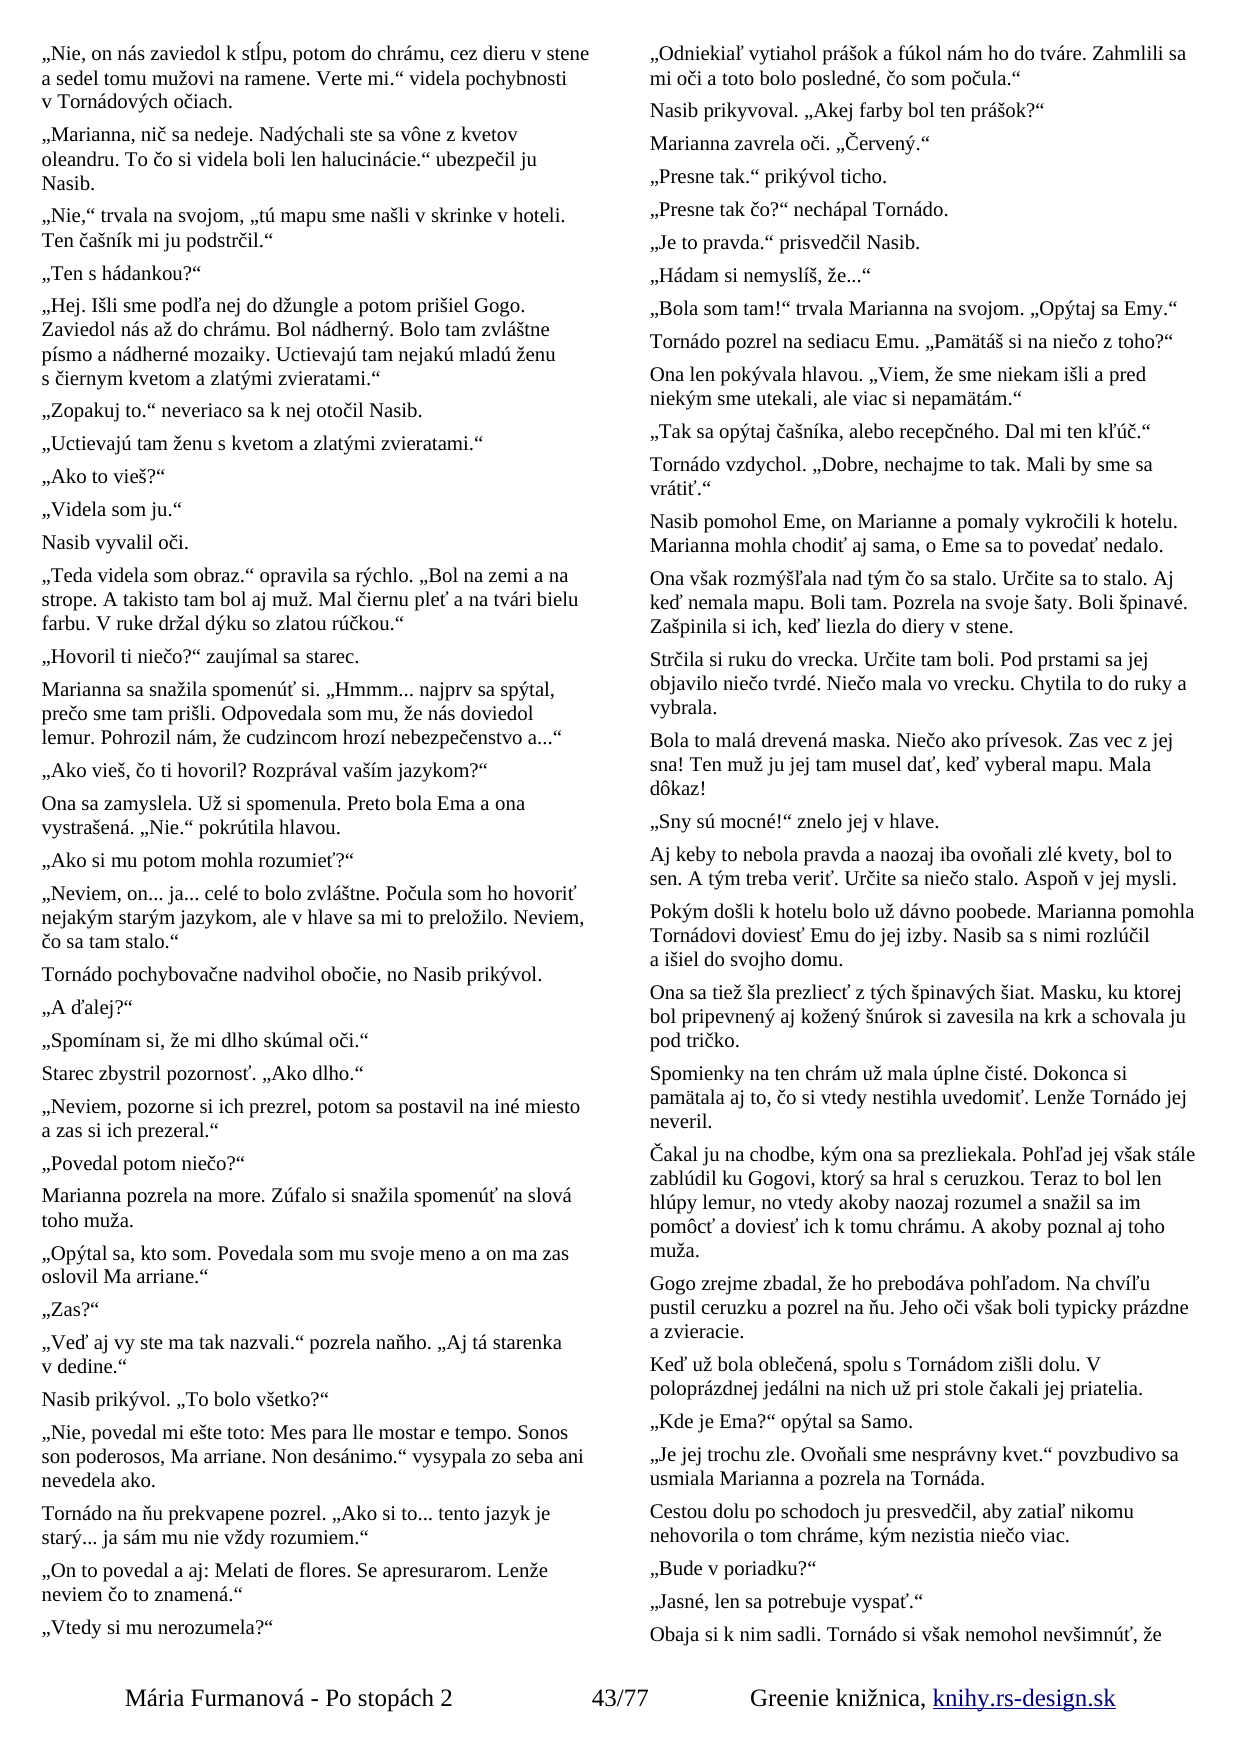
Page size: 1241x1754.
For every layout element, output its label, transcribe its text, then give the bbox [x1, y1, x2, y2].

text Nasib prikývol. „To bolo všetko?“ [41, 1387, 591, 1411]
text „Zas?“ [41, 1297, 591, 1321]
text Strčila si ruku do vrecka. Určite tam boli. Pod prstami sa jej objavilo niečo tvrdé. Niečo mala vo vrecku. Chytila to do ruky a vybrala. [649, 647, 1199, 719]
text „Ten s hádankou?“ [41, 260, 591, 284]
text „Je jej trochu zle. Ovoňali sme nesprávny kvet.“ povzbudivo sa usmiala Marianna a pozrela na Tornáda. [649, 1442, 1199, 1490]
text Ona sa zamyslela. Už si spomenula. Preto bola Ema a ona vystrašená. „Nie.“ pokrútila hlavou. [41, 791, 591, 839]
text „Vtedy si mu nerozumela?“ [41, 1615, 591, 1639]
text „Presne tak čo?“ nechápal Tornádo. [649, 197, 1199, 221]
text „Hádam si nemyslíš, že...“ [649, 263, 1199, 287]
text „Povedal potom niečo?“ [41, 1151, 591, 1174]
text Bola to malá drevená maska. Niečo ako prívesok. Zas vec z jej sna! Ten muž ju jej tam musel dať, keď vyberal mapu. Mala dôkaz! [649, 728, 1199, 800]
text Marianna pozrela na more. Zúfalo si snažila spomenúť na slová toho muža. [41, 1183, 591, 1232]
text „Hej. Išli sme podľa nej do džungle a potom prišiel Gogo. Zaviedol nás až do chrámu. Bol nádherný. Bolo tam zvláštne písmo a nádherné mozaiky. Uctievajú tam nejakú mladú ženu s čiernym kvetom a zlatými zvieratami.“ [41, 293, 591, 389]
text Cestou dolu po schodoch ju presvedčil, aby zatiaľ nikomu nehovorila o tom chráme, kým nezistia niečo viac. [649, 1499, 1199, 1547]
text „Hovoril ti niečo?“ zaujímal sa starec. [41, 644, 591, 668]
text Nasib vyvalil oči. [41, 530, 591, 554]
text Marianna zavrela oči. „Červený.“ [649, 131, 1199, 155]
text „Bola som tam!“ trvala Marianna na svojom. „Opýtaj sa Emy.“ [649, 296, 1199, 320]
text Nasib pomohol Eme, on Marianne a pomaly vykročili k hotelu. Marianna mohla chodiť aj sama, o Eme sa to povedať nedalo. [649, 508, 1199, 557]
text „Nie, on nás zaviedol k stĺpu, potom do chrámu, cez dieru v stene a sedel tomu mužovi na ramene. Verte mi.“ videla pochybnosti v Tornádových očiach. [41, 41, 591, 113]
text Keď už bola oblečená, spolu s Tornádom zišli dolu. V poloprázdnej jedálni na nich už pri stole čakali jej priatelia. [649, 1352, 1199, 1400]
text „Spomínam si, že mi dlho skúmal oči.“ [41, 1028, 591, 1052]
text „Odniekiaľ vytiahol prášok a fúkol nám ho do tváre. Zahmlili sa mi oči a toto bolo posledné, čo som počula.“ [649, 41, 1199, 89]
text „Presne tak.“ prikývol ticho. [649, 164, 1199, 188]
text Tornádo pochybovačne nadvihol obočie, no Nasib prikývol. [41, 962, 591, 986]
text Tornádo na ňu prekvapene pozrel. „Ako si to... tento jazyk je starý... ja sám mu nie vždy rozumiem.“ [41, 1501, 591, 1549]
text „Uctievajú tam ženu s kvetom a zlatými zvieratami.“ [41, 431, 591, 455]
text Nasib prikyvoval. „Akej farby bol ten prášok?“ [649, 98, 1199, 122]
text Marianna sa snažila spomenúť si. „Hmmm... najprv sa spýtal, prečo sme tam prišli. Odpovedala som mu, že nás doviedol lemur. Pohrozil nám, že cudzincom hrozí nebezpečenstvo a...“ [41, 677, 591, 749]
text Pokým došli k hotelu bolo už dávno poobede. Marianna pomohla Tornádovi doviesť Emu do jej izby. Nasib sa s nimi rozlúčil a išiel do svojho domu. [649, 898, 1199, 971]
text „Je to pravda.“ prisvedčil Nasib. [649, 230, 1199, 254]
text „Ako vieš, čo ti hovoril? Rozprával vaším jazykom?“ [41, 758, 591, 782]
text Ona len pokývala hlavou. „Viem, že sme niekam išli a pred niekým sme utekali, ale viac si nepamätám.“ [649, 362, 1199, 410]
text „A ďalej?“ [41, 995, 591, 1019]
text „Zopakuj to.“ neveriaco sa k nej otočil Nasib. [41, 398, 591, 422]
text „Jasné, len sa potrebuje vyspať.“ [649, 1589, 1199, 1613]
text „Bude v poriadku?“ [649, 1556, 1199, 1580]
text „On to povedal a aj: Melati de flores. Se apresurarom. Lenže neviem čo to znamená.“ [41, 1558, 591, 1606]
text Tornádo vzdychol. „Dobre, nechajme to tak. Mali by sme sa vrátiť.“ [649, 452, 1199, 500]
text Aj keby to nebola pravda a naozaj iba ovoňali zlé kvety, bol to sen. A tým treba veriť. Určite sa niečo stalo. Aspoň v jej mysli. [649, 842, 1199, 890]
text „Nie, povedal mi ešte toto: Mes para lle mostar e tempo. Sonos son poderosos, Ma arriane. Non desánimo.“ vysypala zo seba ani nevedela ako. [41, 1420, 591, 1492]
text „Teda videla som obraz.“ opravila sa rýchlo. „Bol na zemi a na strope. A takisto tam bol aj muž. Mal čiernu pleť a na tvári bielu farbu. V ruke držal dýku so zlatou rúčkou.“ [41, 563, 591, 635]
text „Videla som ju.“ [41, 497, 591, 521]
text „Neviem, pozorne si ich prezrel, potom sa postavil na iné miesto a zas si ich prezeral.“ [41, 1093, 591, 1142]
text Ona sa tiež šla prezliecť z tých špinavých šiat. Masku, ku ktorej bol pripevnený aj kožený šnúrok si zavesila na krk a schovala ju pod tričko. [649, 979, 1199, 1052]
text „Sny sú mocné!“ znelo jej v hlave. [649, 809, 1199, 833]
text „Neviem, on... ja... celé to bolo zvláštne. Počula som ho hovoriť nejakým starým jazykom, ale v hlave sa mi to preložilo. Neviem, čo sa tam stalo.“ [41, 881, 591, 953]
text „Veď aj vy ste ma tak nazvali.“ pozrela naňho. „Aj tá starenka v dedine.“ [41, 1330, 591, 1378]
text Gogo zrejme zbadal, že ho prebodáva pohľadom. Na chvíľu pustil ceruzku a pozrel na ňu. Jeho oči však boli typicky prázdne a zvieracie. [649, 1271, 1199, 1343]
text Tornádo pozrel na sediacu Emu. „Pamätáš si na niečo z toho?“ [649, 329, 1199, 353]
text Spomienky na ten chrám už mala úplne čisté. Dokonca si pamätala aj to, čo si vtedy nestihla uvedomiť. Lenže Tornádo jej neveril. [649, 1061, 1199, 1133]
text Ona však rozmýšľala nad tým čo sa stalo. Určite sa to stalo. Aj keď nemala mapu. Boli tam. Pozrela na svoje šaty. Boli špinavé. Zašpinila si ich, keď liezla do diery v stene. [649, 566, 1199, 638]
text Čakal ju na chodbe, kým ona sa prezliekala. Pohľad jej však stále zablúdil ku Gogovi, ktorý sa hral s ceruzkou. Teraz to bol len hlúpy lemur, no vtedy akoby naozaj rozumel a snažil sa im pomôcť a doviesť ich k tomu chrámu. A akoby poznal aj toho muža. [649, 1142, 1199, 1262]
text „Ako to vieš?“ [41, 464, 591, 488]
text „Marianna, nič sa nedeje. Nadýchali ste sa vône z kvetov oleandru. To čo si videla boli len halucinácie.“ ubezpečil ju Nasib. [41, 122, 591, 194]
text Starec zbystril pozornosť. „Ako dlho.“ [41, 1061, 591, 1085]
text „Ako si mu potom mohla rozumieť?“ [41, 848, 591, 872]
text „Opýtal sa, kto som. Povedala som mu svoje meno a on ma zas oslovil Ma arriane.“ [41, 1240, 591, 1288]
text „Tak sa opýtaj čašníka, alebo recepčného. Dal mi ten kľúč.“ [649, 419, 1199, 443]
text Obaja si k nim sadli. Tornádo si však nemohol nevšimnúť, že [649, 1622, 1199, 1646]
text „Nie,“ trvala na svojom, „tú mapu sme našli v skrinke v hoteli. Ten čašník mi ju podstrčil.“ [41, 203, 591, 252]
text „Kde je Ema?“ opýtal sa Samo. [649, 1409, 1199, 1433]
